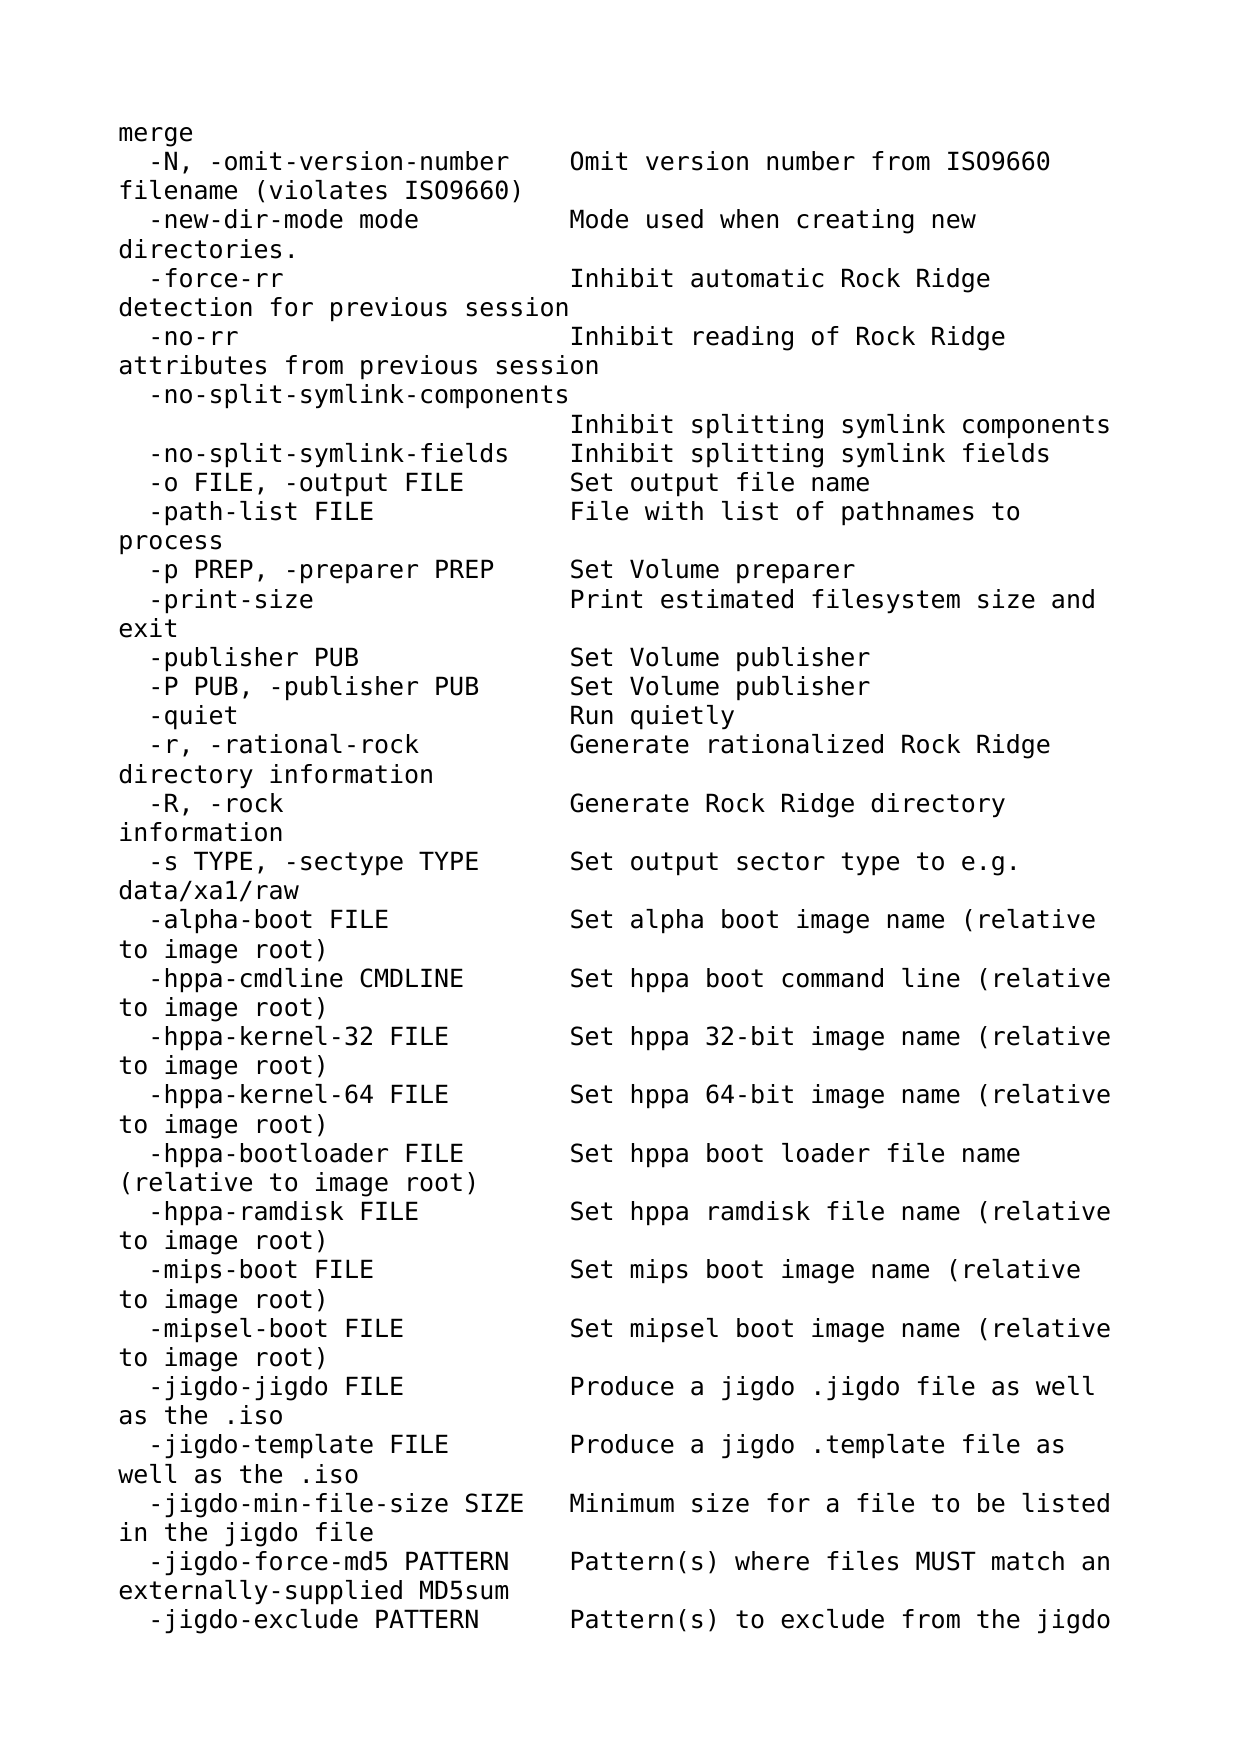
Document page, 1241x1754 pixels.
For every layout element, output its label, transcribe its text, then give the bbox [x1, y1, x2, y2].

text merge -N, -omit-version-number Omit version number from ISO9660 filename (violates ISO9660) -new-dir-mode mode Mode used when creating new directories. -force-rr Inhibit automatic Rock Ridge detection for previous session -no-rr Inhibit reading of Rock Ridge attributes from previous session -no-split-symlink-components Inhibit splitting symlink components -no-split-symlink-fields Inhibit splitting symlink fields -o FILE, -output FILE Set output file name -path-list FILE File with list of pathnames to process -p PREP, -preparer PREP Set Volume preparer -print-size Print estimated filesystem size and exit -publisher PUB Set Volume publisher -P PUB, -publisher PUB Set Volume publisher -quiet Run quietly -r, -rational-rock Generate rationalized Rock Ridge directory information -R, -rock Generate Rock Ridge directory information -s TYPE, -sectype TYPE Set output sector type to e.g. data/xa1/raw -alpha-boot FILE Set alpha boot image name (relative to image root) -hppa-cmdline CMDLINE Set hppa boot command line (relative to image root) -hppa-kernel-32 FILE Set hppa 32-bit image name (relative to image root) -hppa-kernel-64 FILE Set hppa 64-bit image name (relative to image root) -hppa-bootloader FILE Set hppa boot loader file name (relative to image root) -hppa-ramdisk FILE Set hppa ramdisk file name (relative to image root) -mips-boot FILE Set mips boot image name (relative to image root) -mipsel-boot FILE Set mipsel boot image name (relative to image root) -jigdo-jigdo FILE Produce a jigdo .jigdo file as well as the .iso -jigdo-template FILE Produce a jigdo .template file as well as the .iso -jigdo-min-file-size SIZE Minimum size for a file to be listed in the jigdo file -jigdo-force-md5 PATTERN Pattern(s) where files MUST match an externally-supplied MD5sum -jigdo-exclude PATTERN Pattern(s) to exclude from the jigdo [118, 118, 1122, 1635]
